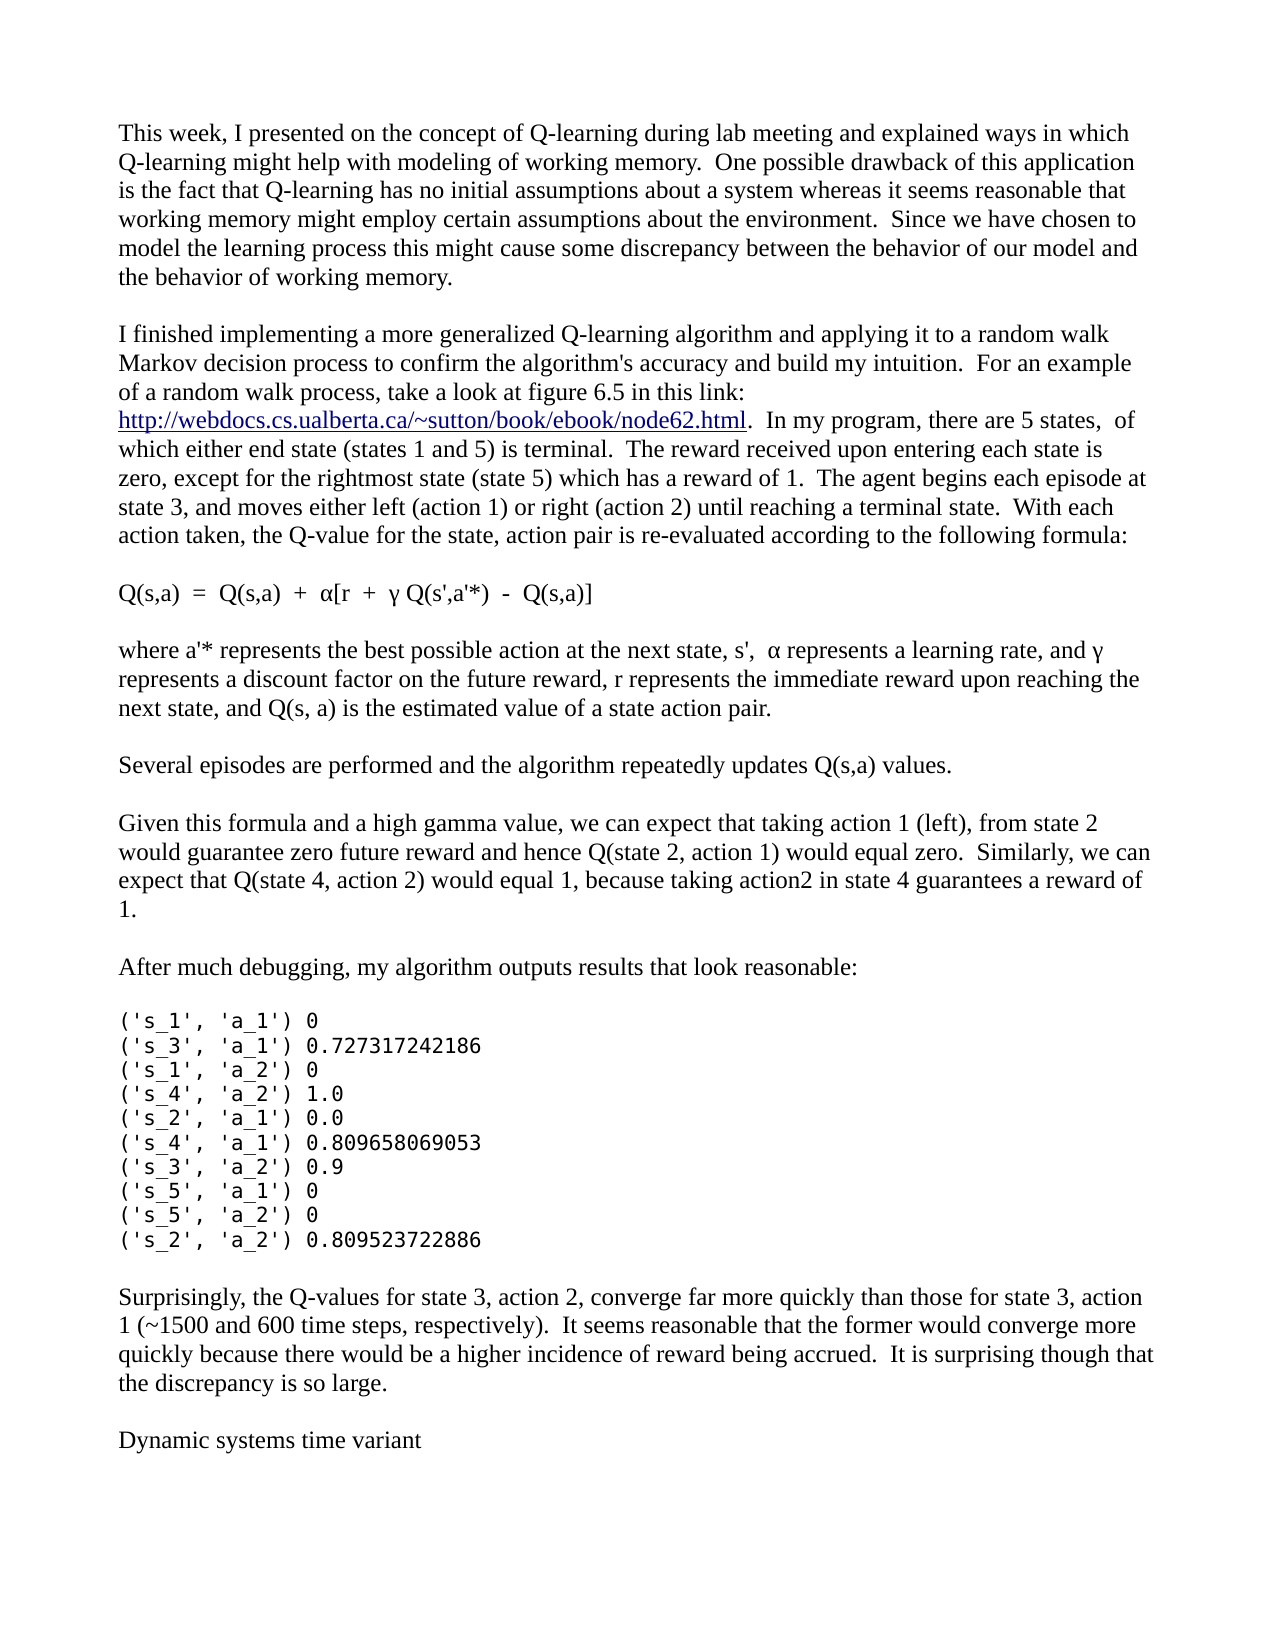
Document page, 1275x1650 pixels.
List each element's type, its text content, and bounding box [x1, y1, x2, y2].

text ('s_5', 'a_1') 0 [118, 1179, 1157, 1203]
text I finished implementing a more generalized Q-learning algorithm and applying it to a random walk Markov decision process to confirm the algorithm's accuracy and build my intuition. For an example of a random walk process, take a look at figure 6.5 in this link: http://webdocs.cs.ualberta.ca/~sutton/book/ebook/node62.html. In my program, there are 5 states, of which either end state (states 1 and 5) is terminal. The reward received upon entering each state is zero, except for the rightmost state (state 5) which has a reward of 1. The agent begins each episode at state 3, and moves either left (action 1) or right (action 2) until reaching a terminal state. With each action taken, the Q-value for the state, action pair is re-evaluated according to the following formula: [118, 319, 1157, 549]
text ('s_4', 'a_1') 0.809658069053 [118, 1131, 1157, 1155]
text where a'* represents the best possible action at the next state, s', α represents a learning rate, and γ represents a discount factor on the future reward, r represents the immediate reward upon reaching the next state, and Q(s, a) is the estimated value of a state action pair. [118, 636, 1157, 722]
text Several episodes are performed and the algorithm repeatedly updates Q(s,a) values. [118, 751, 1157, 779]
text Surprisingly, the Q-values for state 3, action 2, converge far more quickly than those for state 3, action 1 (~1500 and 600 time steps, respectively). It seems reasonable that the former would converge more quickly because there would be a higher incidence of reward being accrued. It is surprising though that the discrepancy is so large. [118, 1282, 1157, 1397]
text ('s_5', 'a_2') 0 [118, 1203, 1157, 1228]
text ('s_1', 'a_1') 0 [118, 1009, 1157, 1034]
text ('s_2', 'a_2') 0.809523722886 [118, 1228, 1157, 1252]
text ('s_3', 'a_2') 0.9 [118, 1155, 1157, 1179]
text This week, I presented on the concept of Q-learning during lab meeting and explained ways in which Q-learning might help with modeling of working memory. One possible drawback of this application is the fact that Q-learning has no initial assumptions about a system whereas it seems reasonable that working memory might employ certain assumptions about the environment. Since we have chosen to model the learning process this might cause some discrepancy between the behavior of our model and the behavior of working memory. [118, 118, 1157, 291]
text Given this formula and a high gamma value, we can expect that taking action 1 (left), from state 2 would guarantee zero future reward and hence Q(state 2, action 1) would equal zero. Similarly, we can expect that Q(state 4, action 2) would equal 1, because taking action2 in state 4 guarantees a reward of 1. [118, 808, 1157, 923]
text ('s_1', 'a_2') 0 [118, 1058, 1157, 1082]
text ('s_4', 'a_2') 1.0 [118, 1082, 1157, 1106]
text After much debugging, my algorithm outputs results that look reasonable: [118, 952, 1157, 981]
text ('s_3', 'a_1') 0.727317242186 [118, 1034, 1157, 1058]
text Q(s,a) = Q(s,a) + α[r + γ Q(s',a'*) - Q(s,a)] [118, 578, 1157, 607]
text ('s_2', 'a_1') 0.0 [118, 1106, 1157, 1131]
text Dynamic systems time variant [118, 1425, 1157, 1454]
